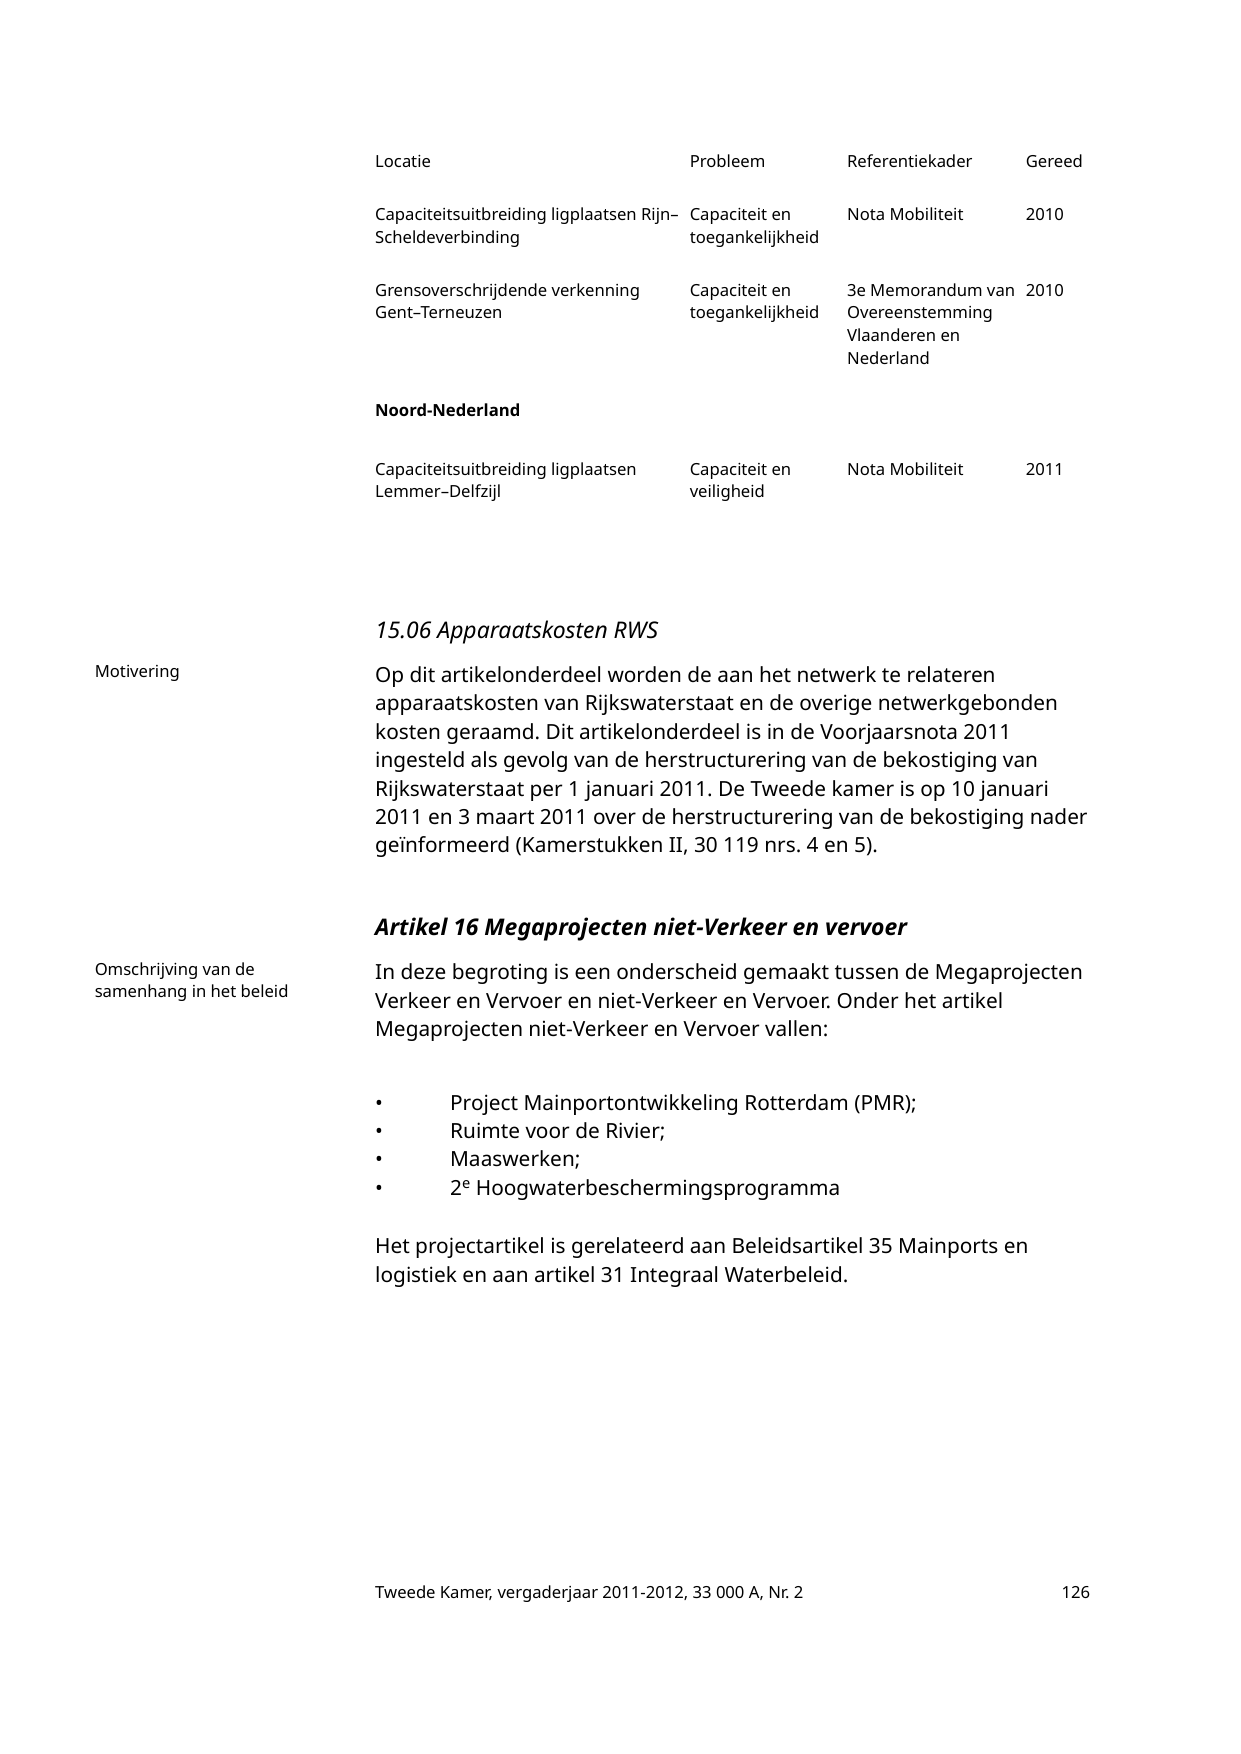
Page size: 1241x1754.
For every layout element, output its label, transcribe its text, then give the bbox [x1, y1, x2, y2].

table_cell [1026, 399, 1090, 457]
text In deze begroting is een onderscheid gemaakt tussen de Megaprojecten Verkeer en Vervoer en niet-Verkeer en Vervoer. Onder het artikel Megaprojecten niet-Verkeer en Vervoer vallen: [375, 957, 1090, 1043]
table_cell [690, 399, 847, 457]
text Motivering [94, 660, 328, 683]
table_header Referentiekader [847, 150, 1026, 203]
text Op dit artikelonderdeel worden de aan het netwerk te relateren apparaatskosten van Rijkswaterstaat en de overige netwerkgebonden kosten geraamd. Dit artikelonderdeel is in de Voorjaarsnota 2011 ingesteld als gevolg van de herstructurering van de bekostiging van Rijkswaterstaat per 1 januari 2011. De Tweede kamer is op 10 januari 2011 en 3 maart 2011 over de herstructurering van de bekostiging nader geïnformeerd (Kamerstukken II, 30 119 nrs. 4 en 5). [375, 660, 1090, 859]
list Maaswerken; [375, 1144, 1090, 1173]
table_cell Capaciteit en toegankelijkheid [690, 203, 847, 278]
table_cell 3e Memorandum van Overeenstemming Vlaanderen en Nederland [847, 278, 1026, 399]
table_cell 2010 [1026, 278, 1090, 399]
list Project Mainportontwikkeling Rotterdam (PMR); [375, 1088, 1090, 1116]
table_cell Nota Mobiliteit [847, 203, 1026, 278]
table_cell Noord-Nederland [375, 399, 689, 457]
list 2e Hoogwaterbeschermingsprogramma [375, 1173, 1090, 1201]
table_cell Nota Mobiliteit [847, 458, 1026, 533]
subtitle 15.06 Apparaatskosten RWS [375, 614, 1090, 645]
table_header Gereed [1026, 150, 1090, 203]
table_cell Capaciteit en veiligheid [690, 458, 847, 533]
table_cell 2011 [1026, 458, 1090, 533]
table_cell Capaciteit en toegankelijkheid [690, 278, 847, 399]
table_header Probleem [690, 150, 847, 203]
text Het projectartikel is gerelateerd aan Beleidsartikel 35 Mainports en logistiek en aan artikel 31 Integraal Waterbeleid. [375, 1231, 1090, 1288]
table_cell Capaciteitsuitbreiding ligplaatsen Lemmer–Delfzijl [375, 458, 689, 533]
subtitle Artikel 16 Megaprojecten niet-Verkeer en vervoer [375, 911, 1090, 942]
table_cell 2010 [1026, 203, 1090, 278]
table_header Locatie [375, 150, 689, 203]
list Ruimte voor de Rivier; [375, 1116, 1090, 1144]
text Omschrijving van de samenhang in het beleid [94, 957, 328, 1003]
table_cell Grensoverschrijdende verkenning Gent–Terneuzen [375, 278, 689, 399]
table_cell [847, 399, 1026, 457]
table_cell Capaciteitsuitbreiding ligplaatsen Rijn–Scheldeverbinding [375, 203, 689, 278]
